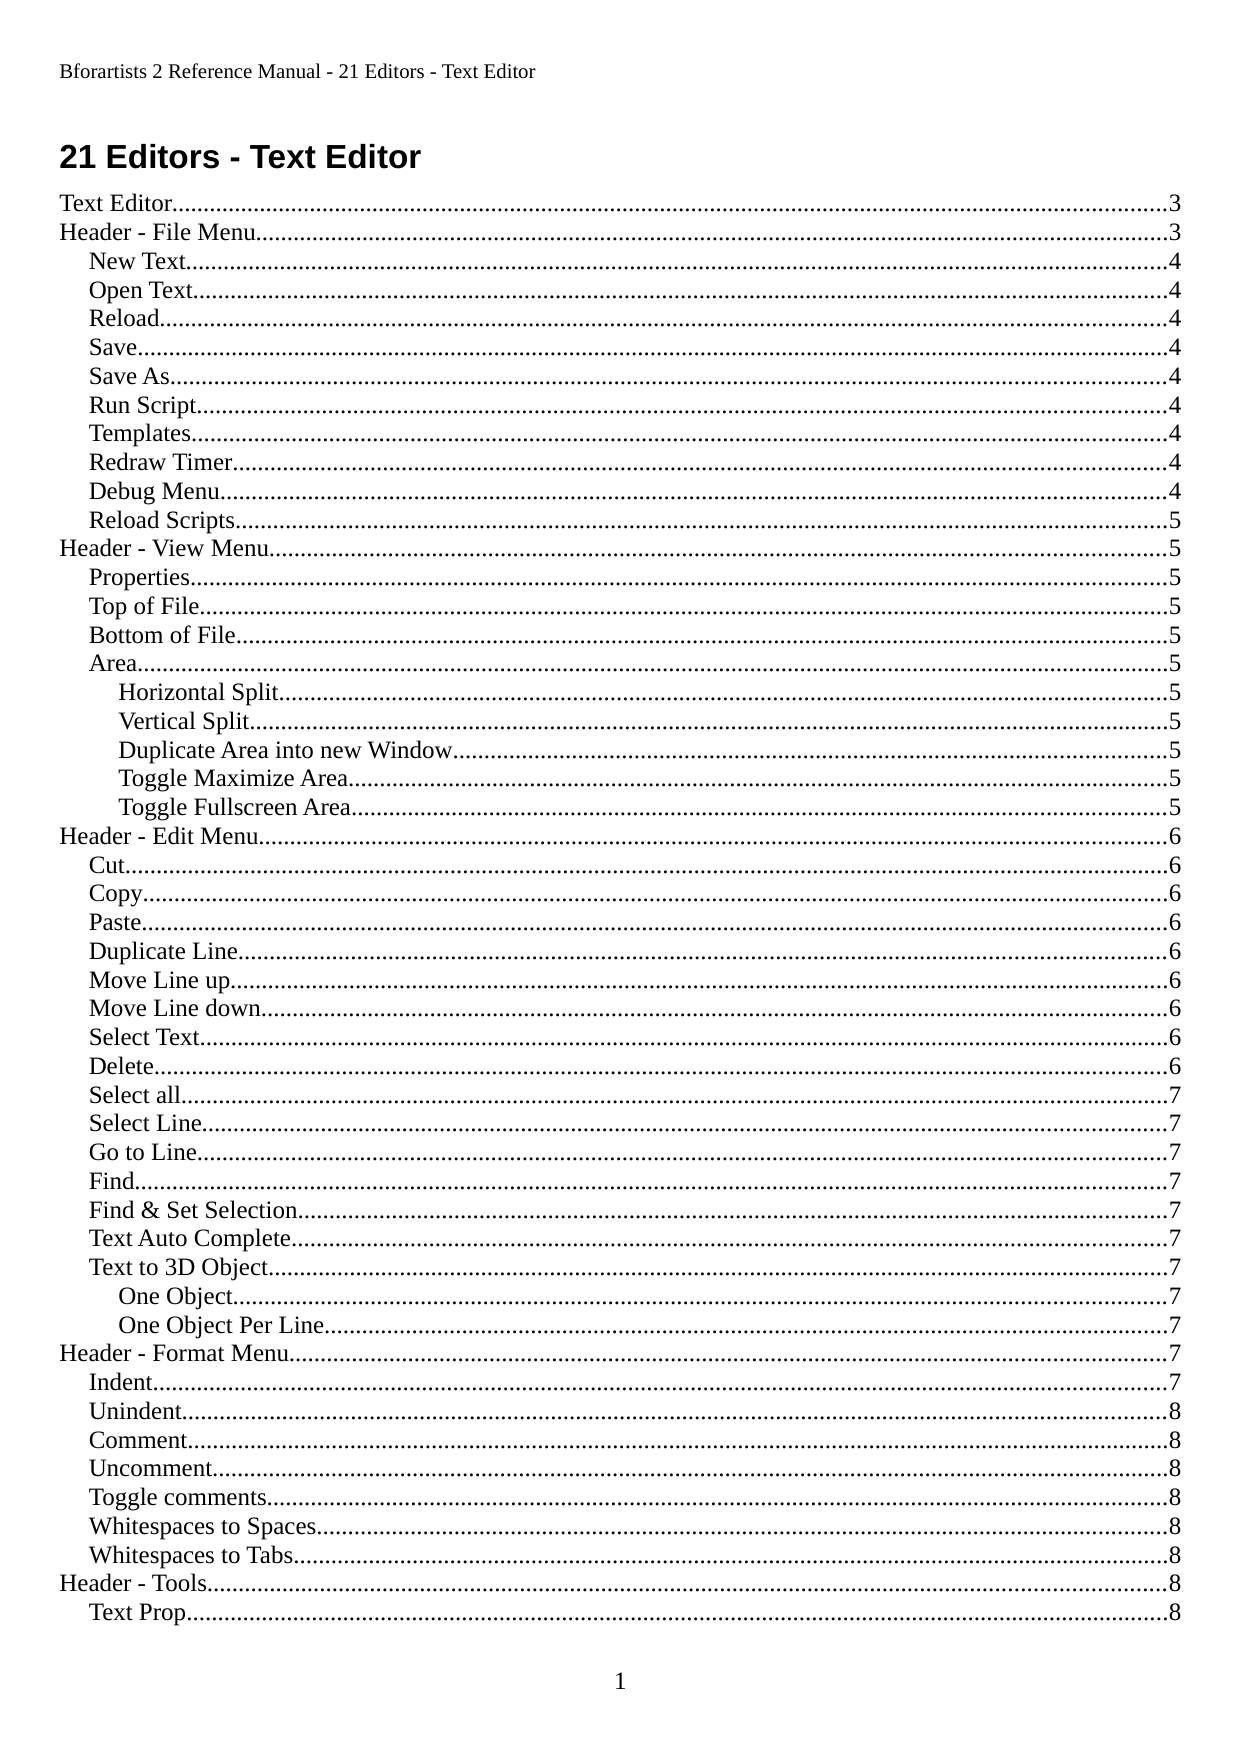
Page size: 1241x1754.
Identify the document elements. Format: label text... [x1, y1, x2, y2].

text Duplicate Line 6 [88, 936, 1181, 965]
text New Text 4 [88, 246, 1181, 275]
text Unindent 8 [88, 1396, 1181, 1425]
text One Object 7 [118, 1281, 1181, 1310]
text Vertical Split 5 [118, 706, 1181, 735]
text Toggle Maximize Area 5 [118, 763, 1181, 792]
text Reload Scripts 5 [88, 505, 1181, 533]
text Whitespaces to Spaces 8 [88, 1511, 1181, 1540]
text Copy 6 [88, 878, 1181, 907]
text Cut 6 [88, 850, 1181, 878]
text Comment 8 [88, 1425, 1181, 1453]
text Save As 4 [88, 361, 1181, 390]
text Toggle comments 8 [88, 1482, 1181, 1511]
text Open Text 4 [88, 275, 1181, 303]
text Redraw Timer 4 [88, 447, 1181, 476]
text Select Text 6 [88, 1022, 1181, 1051]
text Find & Set Selection 7 [88, 1195, 1181, 1223]
text Delete 6 [88, 1051, 1181, 1080]
text Top of File 5 [88, 591, 1181, 620]
subtitle 21 Editors - Text Editor [59, 138, 1181, 176]
text Save 4 [88, 332, 1181, 361]
text Header - Edit Menu 6 [59, 821, 1181, 850]
text Whitespaces to Tabs 8 [88, 1540, 1181, 1568]
text Text Auto Complete 7 [88, 1223, 1181, 1252]
text Select all 7 [88, 1080, 1181, 1108]
text Text Prop 8 [88, 1597, 1181, 1626]
text Text to 3D Object 7 [88, 1252, 1181, 1281]
text Go to Line 7 [88, 1137, 1181, 1166]
text Header - View Menu 5 [59, 533, 1181, 562]
text Find 7 [88, 1166, 1181, 1195]
text Duplicate Area into new Window 5 [118, 735, 1181, 763]
text Move Line down 6 [88, 993, 1181, 1022]
text Header - Format Menu 7 [59, 1338, 1181, 1367]
text Move Line up 6 [88, 965, 1181, 993]
text Templates 4 [88, 418, 1181, 447]
text Debug Menu 4 [88, 476, 1181, 505]
text Text Editor 3 [59, 188, 1181, 217]
text Properties 5 [88, 562, 1181, 591]
text Select Line 7 [88, 1108, 1181, 1137]
text Header - File Menu 3 [59, 217, 1181, 246]
text Area 5 [88, 648, 1181, 677]
text Paste 6 [88, 907, 1181, 936]
text Run Script 4 [88, 390, 1181, 418]
text Uncomment 8 [88, 1453, 1181, 1482]
text Bottom of File 5 [88, 620, 1181, 648]
text Toggle Fullscreen Area 5 [118, 792, 1181, 821]
text Header - Tools 8 [59, 1568, 1181, 1597]
text Horizontal Split 5 [118, 677, 1181, 706]
text Reload 4 [88, 303, 1181, 332]
text One Object Per Line 7 [118, 1310, 1181, 1338]
text Indent 7 [88, 1367, 1181, 1396]
